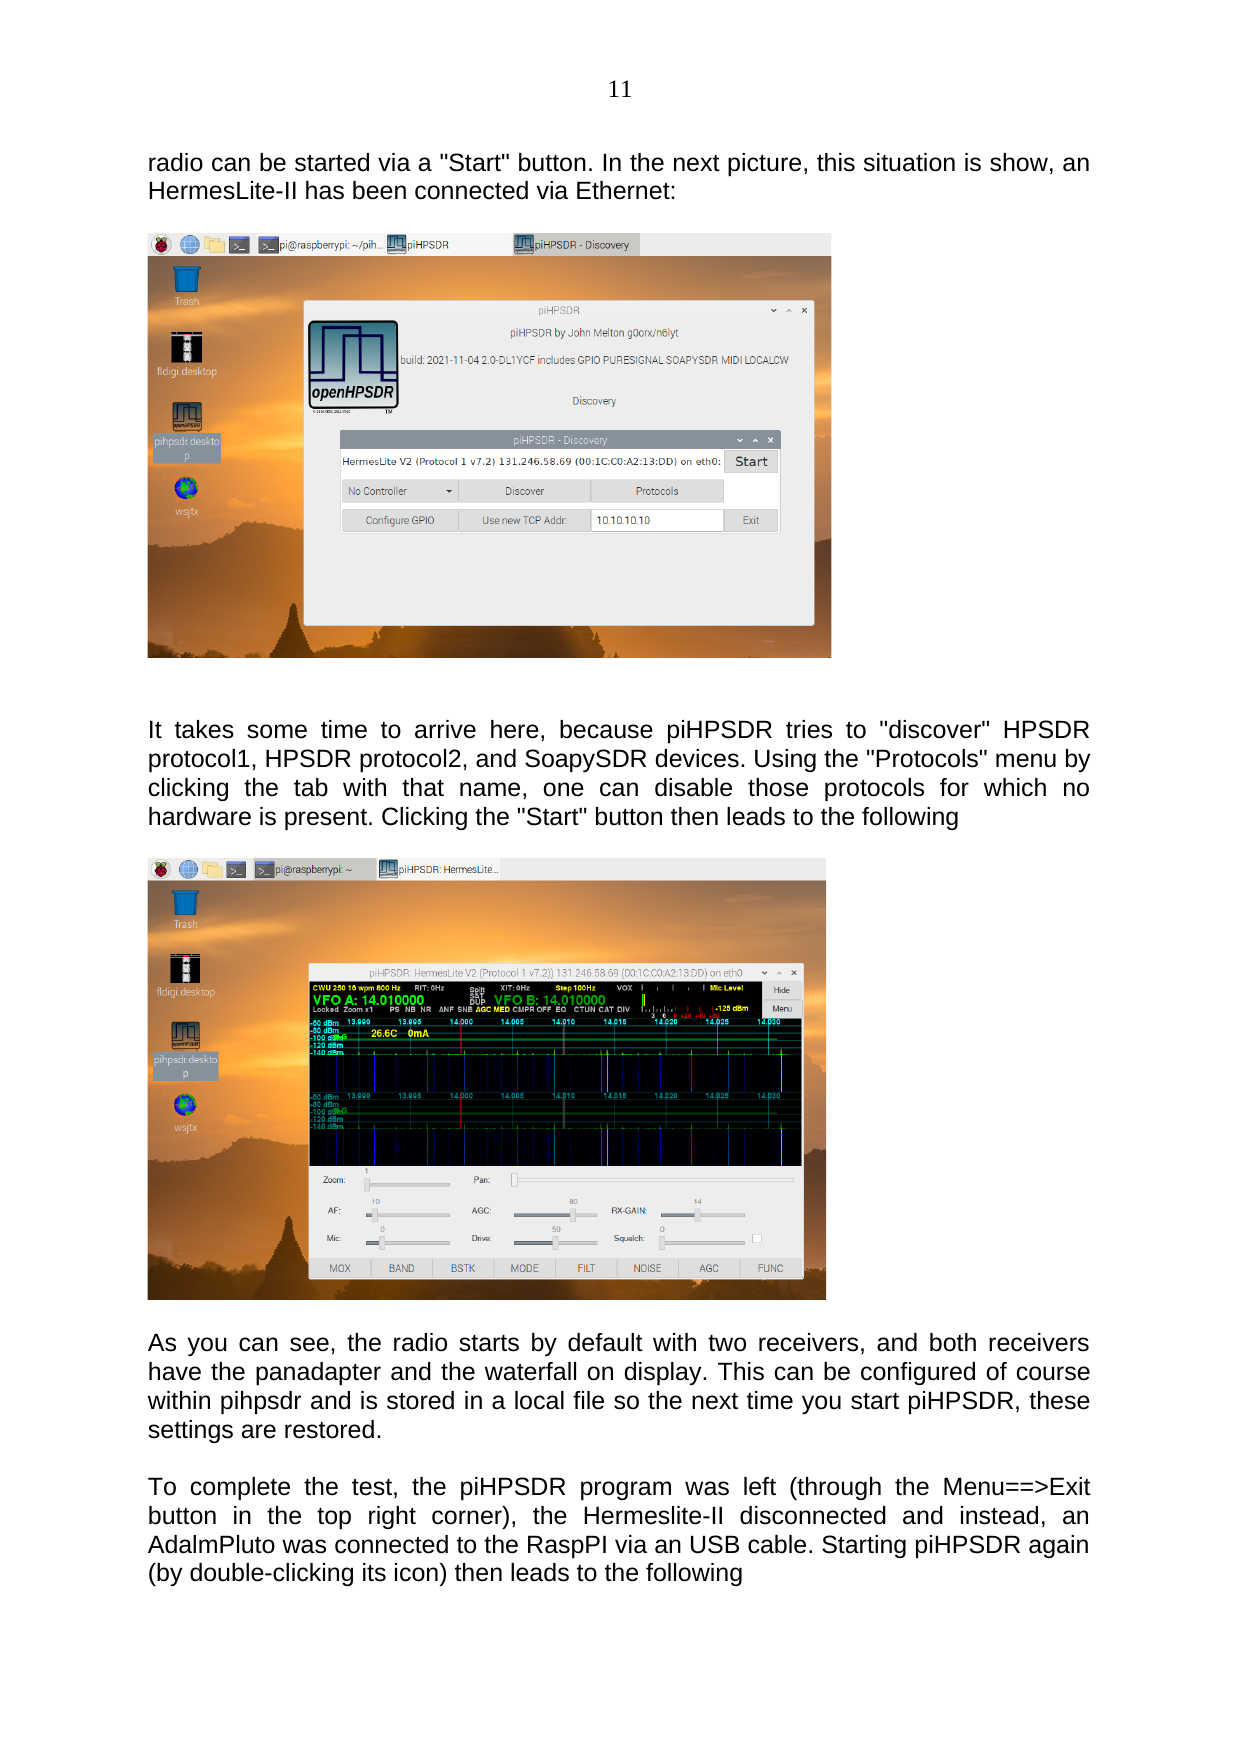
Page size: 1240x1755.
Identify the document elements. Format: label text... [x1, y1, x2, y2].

text It takes some time to arrive here, because piHPSDR tries to "discover" HPSDR protocol1, HPSDR protocol2, and SoapySDR devices. Using the "Protocols" menu by clicking the tab with that name, one can disable those protocols for which no hardware is present. Clicking the "Start" button then leads to the following [148, 715, 1092, 830]
text As you can see, the radio starts by default with two receivers, and both receivers have the panadapter and the waterfall on display. This can be configured of course within pihpsdr and is stored in a local file so the next time you start piHPSDR, these settings are restored. [148, 1328, 1092, 1443]
text To complete the test, the piHPSDR program was left (through the Menu==>Exit button in the top right corner), the Hermeslite-II disconnected and instead, an AdalmPluto was connected to the RaspPI via an USB cable. Starting piHPSDR again (by double-clicking its icon) then leads to the following [148, 1472, 1092, 1587]
text radio can be started via a "Start" button. In the next picture, this situation is show, an HermesLite-II has been connected via Ethernet: [148, 148, 1092, 205]
